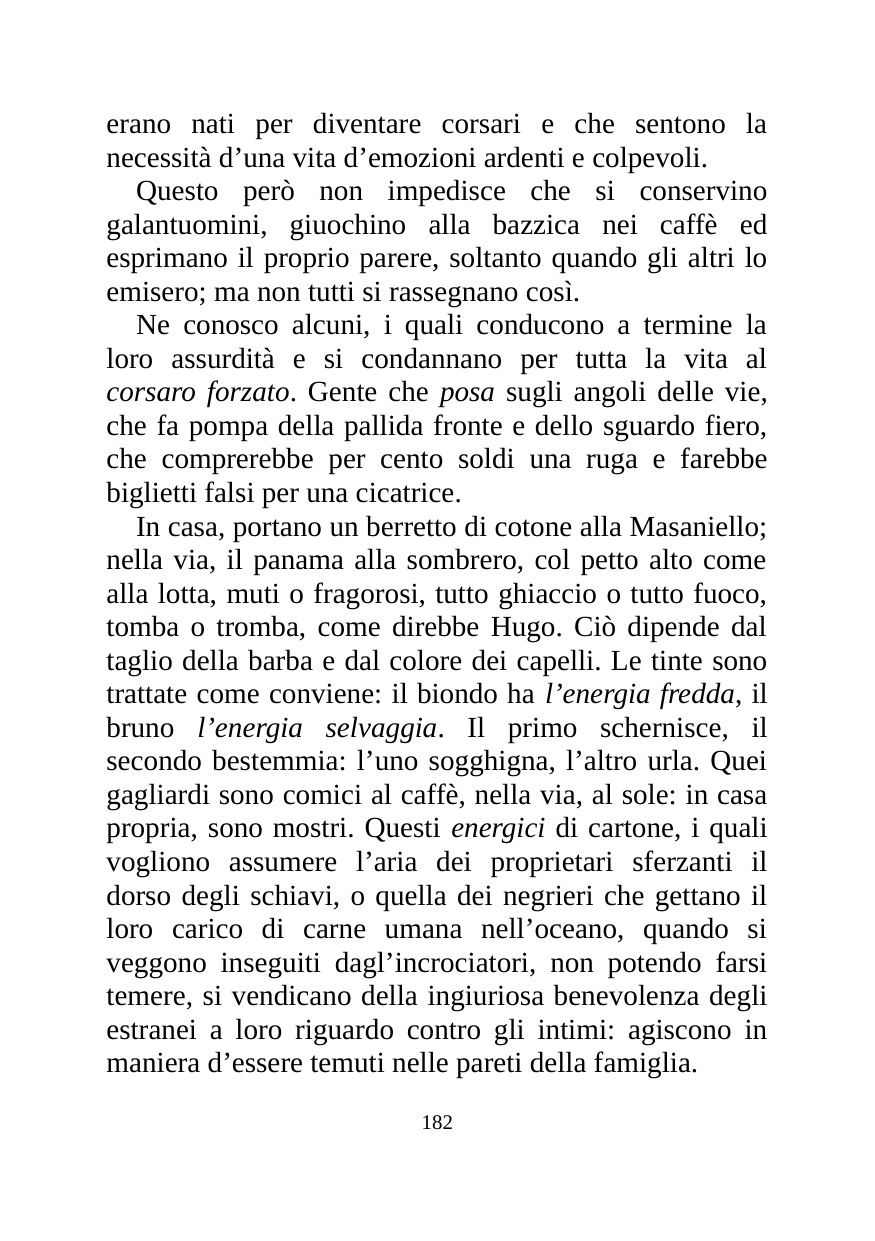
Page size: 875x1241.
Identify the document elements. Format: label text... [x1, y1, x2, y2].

text Ne conosco alcuni, i quali conducono a termine la loro assurdità e si condannano per tutta la vita al corsaro forzato. Gente che posa sugli angoli delle vie, che fa pompa della pallida fronte e dello sguardo fiero, che comprerebbe per cento soldi una ruga e farebbe biglietti falsi per una cicatrice. [106, 307, 768, 509]
text In casa, portano un berretto di cotone alla Masaniello; nella via, il panama alla sombrero, col petto alto come alla lotta, muti o fragorosi, tutto ghiaccio o tutto fuoco, tomba o tromba, come direbbe Hugo. Ciò dipende dal taglio della barba e dal colore dei capelli. Le tinte sono trattate come conviene: il biondo ha l’energia fredda, il bruno l’energia selvaggia. Il primo schernisce, il secondo bestemmia: l’uno sogghigna, l’altro urla. Quei gagliardi sono comici al caffè, nella via, al sole: in casa propria, sono mostri. Questi energici di cartone, i quali vogliono assumere l’aria dei proprietari sferzanti il dorso degli schiavi, o quella dei negrieri che gettano il loro carico di carne umana nell’oceano, quando si veggono inseguiti dagl’incrociatori, non potendo farsi temere, si vendicano della ingiuriosa benevolenza degli estranei a loro riguardo contro gli intimi: agiscono in maniera d’essere temuti nelle pareti della famiglia. [106, 509, 768, 1079]
text erano nati per diventare corsari e che sentono la necessità d’una vita d’emozioni ardenti e colpevoli. [106, 106, 768, 173]
text Questo però non impedisce che si conservino galantuomini, giuochino alla bazzica nei caffè ed esprimano il proprio parere, soltanto quando gli altri lo emisero; ma non tutti si rassegnano così. [106, 173, 768, 307]
